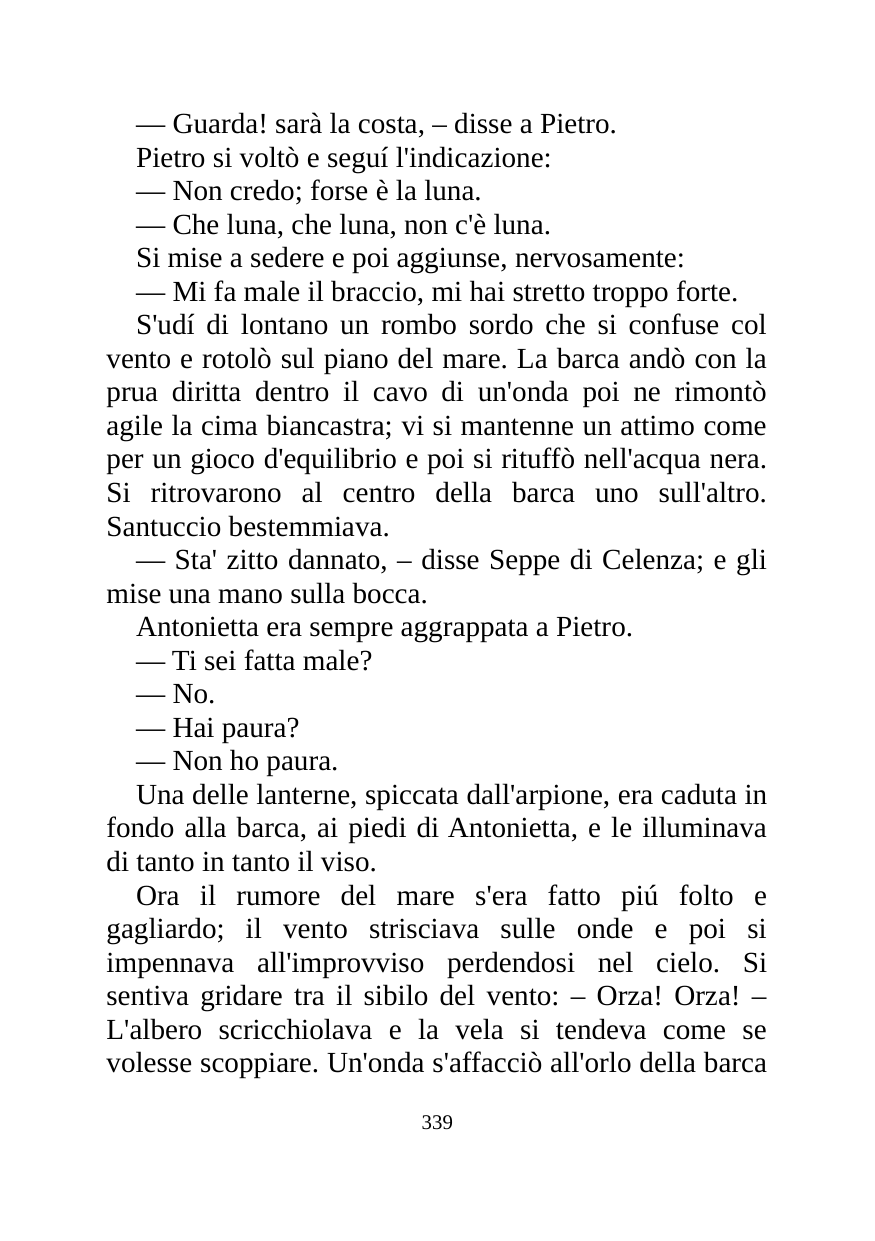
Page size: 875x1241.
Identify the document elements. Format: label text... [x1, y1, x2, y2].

text — Hai paura? [106, 710, 768, 743]
text Una delle lanterne, spiccata dall'arpione, era caduta in fondo alla barca, ai piedi di Antonietta, e le illuminava di tanto in tanto il viso. [106, 777, 768, 878]
text Si mise a sedere e poi aggiunse, nervosamente: [106, 240, 768, 274]
text — Che luna, che luna, non c'è luna. [106, 207, 768, 240]
text — Non credo; forse è la luna. [106, 173, 768, 207]
text S'udí di lontano un rombo sordo che si confuse col vento e rotolò sul piano del mare. La barca andò con la prua diritta dentro il cavo di un'onda poi ne rimontò agile la cima biancastra; vi si mantenne un attimo come per un gioco d'equilibrio e poi si rituffò nell'acqua nera. Si ritrovarono al centro della barca uno sull'altro. Santuccio bestemmiava. [106, 307, 768, 542]
text — Sta' zitto dannato, – disse Seppe di Celenza; e gli mise una mano sulla bocca. [106, 542, 768, 609]
text — Ti sei fatta male? [106, 643, 768, 676]
text — Mi fa male il braccio, mi hai stretto troppo forte. [106, 274, 768, 307]
text Antonietta era sempre aggrappata a Pietro. [106, 609, 768, 643]
text — Guarda! sarà la costa, – disse a Pietro. [106, 106, 768, 140]
text Pietro si voltò e seguí l'indicazione: [106, 140, 768, 173]
text — No. [106, 676, 768, 710]
text — Non ho paura. [106, 743, 768, 777]
text Ora il rumore del mare s'era fatto piú folto e gagliardo; il vento strisciava sulle onde e poi si impennava all'improvviso perdendosi nel cielo. Si sentiva gridare tra il sibilo del vento: – Orza! Orza! – L'albero scricchiolava e la vela si tendeva come se volesse scoppiare. Un'onda s'affacciò all'orlo della barca [106, 878, 768, 1079]
